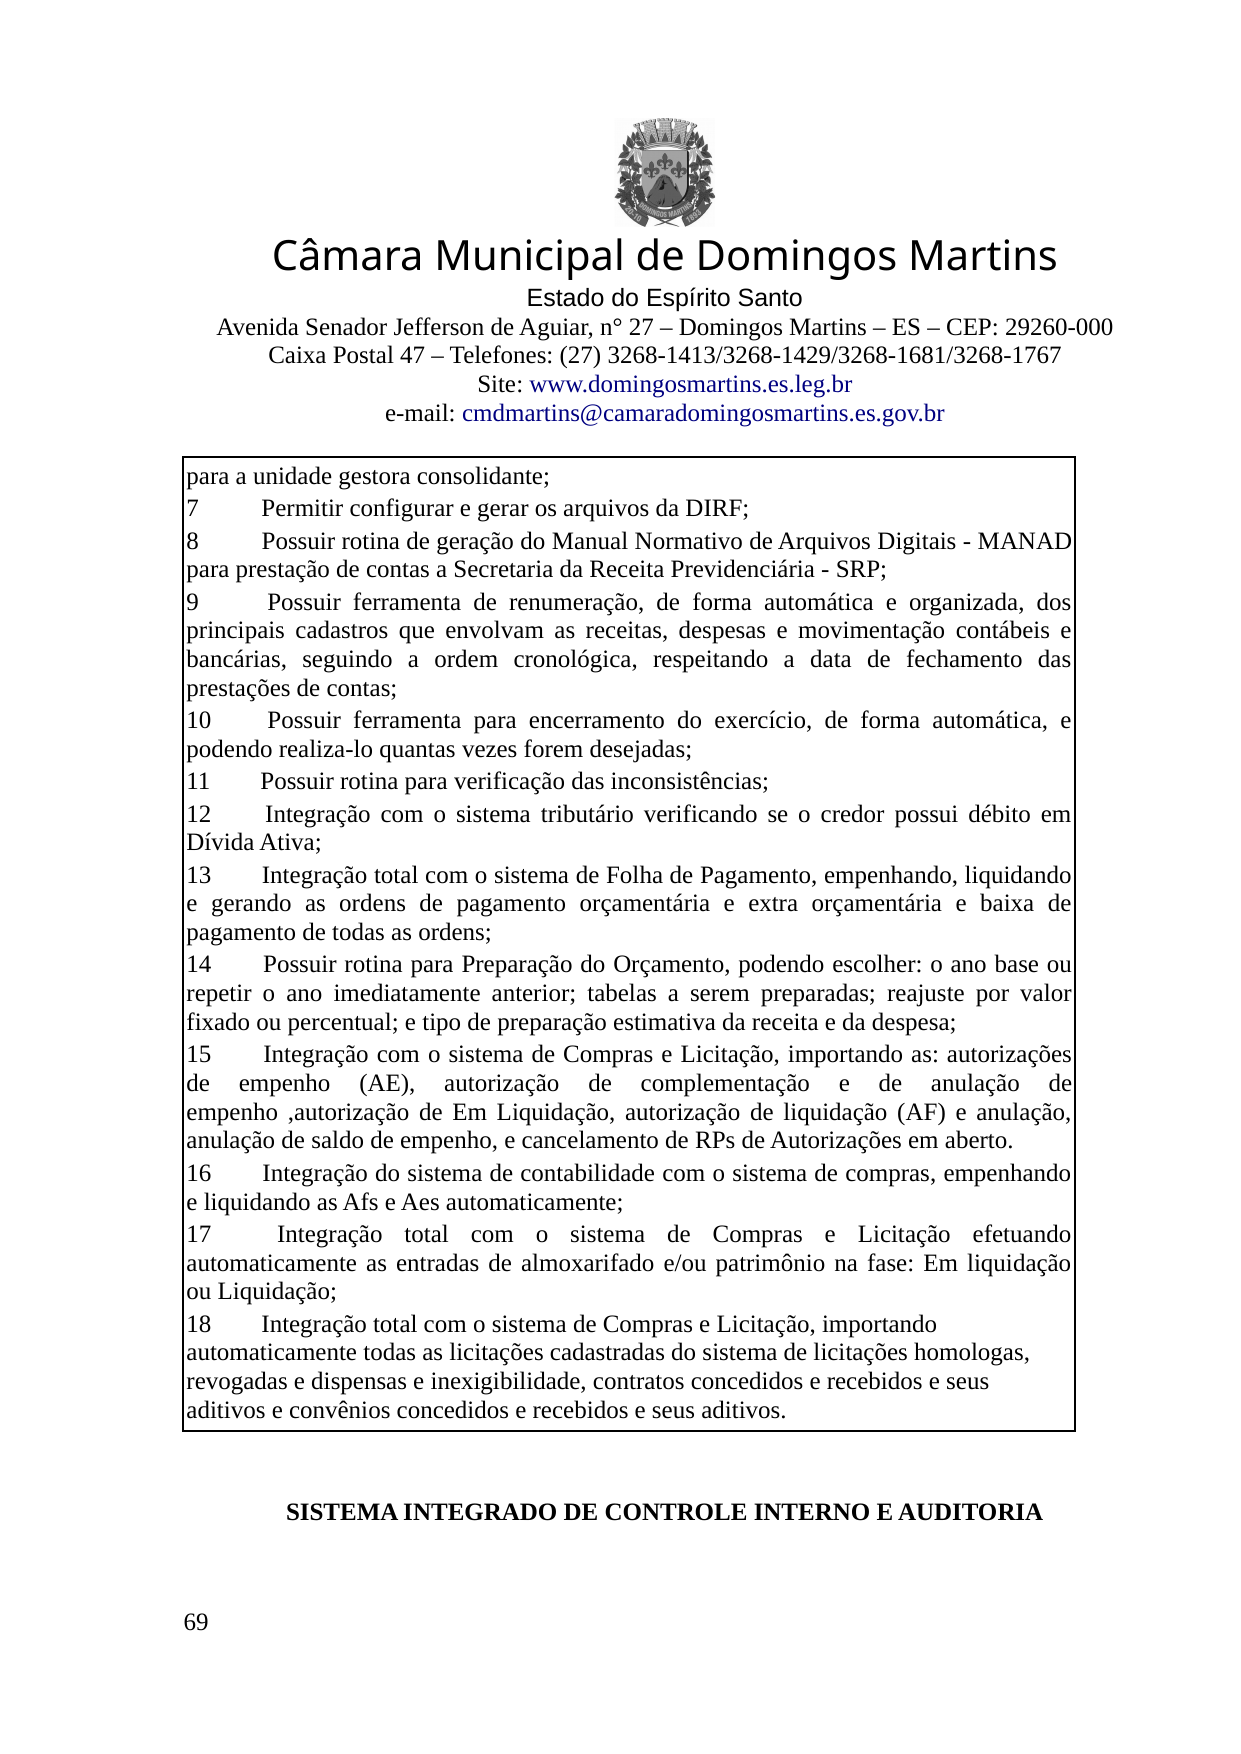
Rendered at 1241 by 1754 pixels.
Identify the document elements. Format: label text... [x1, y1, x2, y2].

table_header para a unidade gestora consolidante; 7 Permitir configurar e gerar os arquivos da DIRF; 8 Possuir rotina de geração do Manual Normativo de Arquivos Digitais - MANAD para prestação de contas a Secretaria da Receita Previdenciária - SRP; 9 Possuir ferramenta de renumeração, de forma automática e organizada, dos principais cadastros que envolvam as receitas, despesas e movimentação contábeis e bancárias, seguindo a ordem cronológica, respeitando a data de fechamento das prestações de contas; 10 Possuir ferramenta para encerramento do exercício, de forma automática, e podendo realiza-lo quantas vezes forem desejadas; 11 Possuir rotina para verificação das inconsistências; 12 Integração com o sistema tributário verificando se o credor possui débito em Dívida Ativa; 13 Integração total com o sistema de Folha de Pagamento, empenhando, liquidando e gerando as ordens de pagamento orçamentária e extra orçamentária e baixa de pagamento de todas as ordens; 14 Possuir rotina para Preparação do Orçamento, podendo escolher: o ano base ou repetir o ano imediatamente anterior; tabelas a serem preparadas; reajuste por valor fixado ou percentual; e tipo de preparação estimativa da receita e da despesa; 15 Integração com o sistema de Compras e Licitação, importando as: autorizações de empenho (AE), autorização de complementação e de anulação de empenho ,autorização de Em Liquidação, autorização de liquidação (AF) e anulação, anulação de saldo de empenho, e cancelamento de RPs de Autorizações em aberto. 16 Integração do sistema de contabilidade com o sistema de compras, empenhando e liquidando as Afs e Aes automaticamente; 17 Integração total com o sistema de Compras e Licitação efetuando automaticamente as entradas de almoxarifado e/ou patrimônio na fase: Em liquidação ou Liquidação; 18 Integração total com o sistema de Compras e Licitação, importando automaticamente todas as licitações cadastradas do sistema de licitações homologas, revogadas e dispensas e inexigibilidade, contratos concedidos e recebidos e seus aditivos e convênios concedidos e recebidos e seus aditivos. [184, 458, 1074, 1430]
text SISTEMA INTEGRADO DE CONTROLE INTERNO E AUDITORIA [183, 1497, 1146, 1526]
